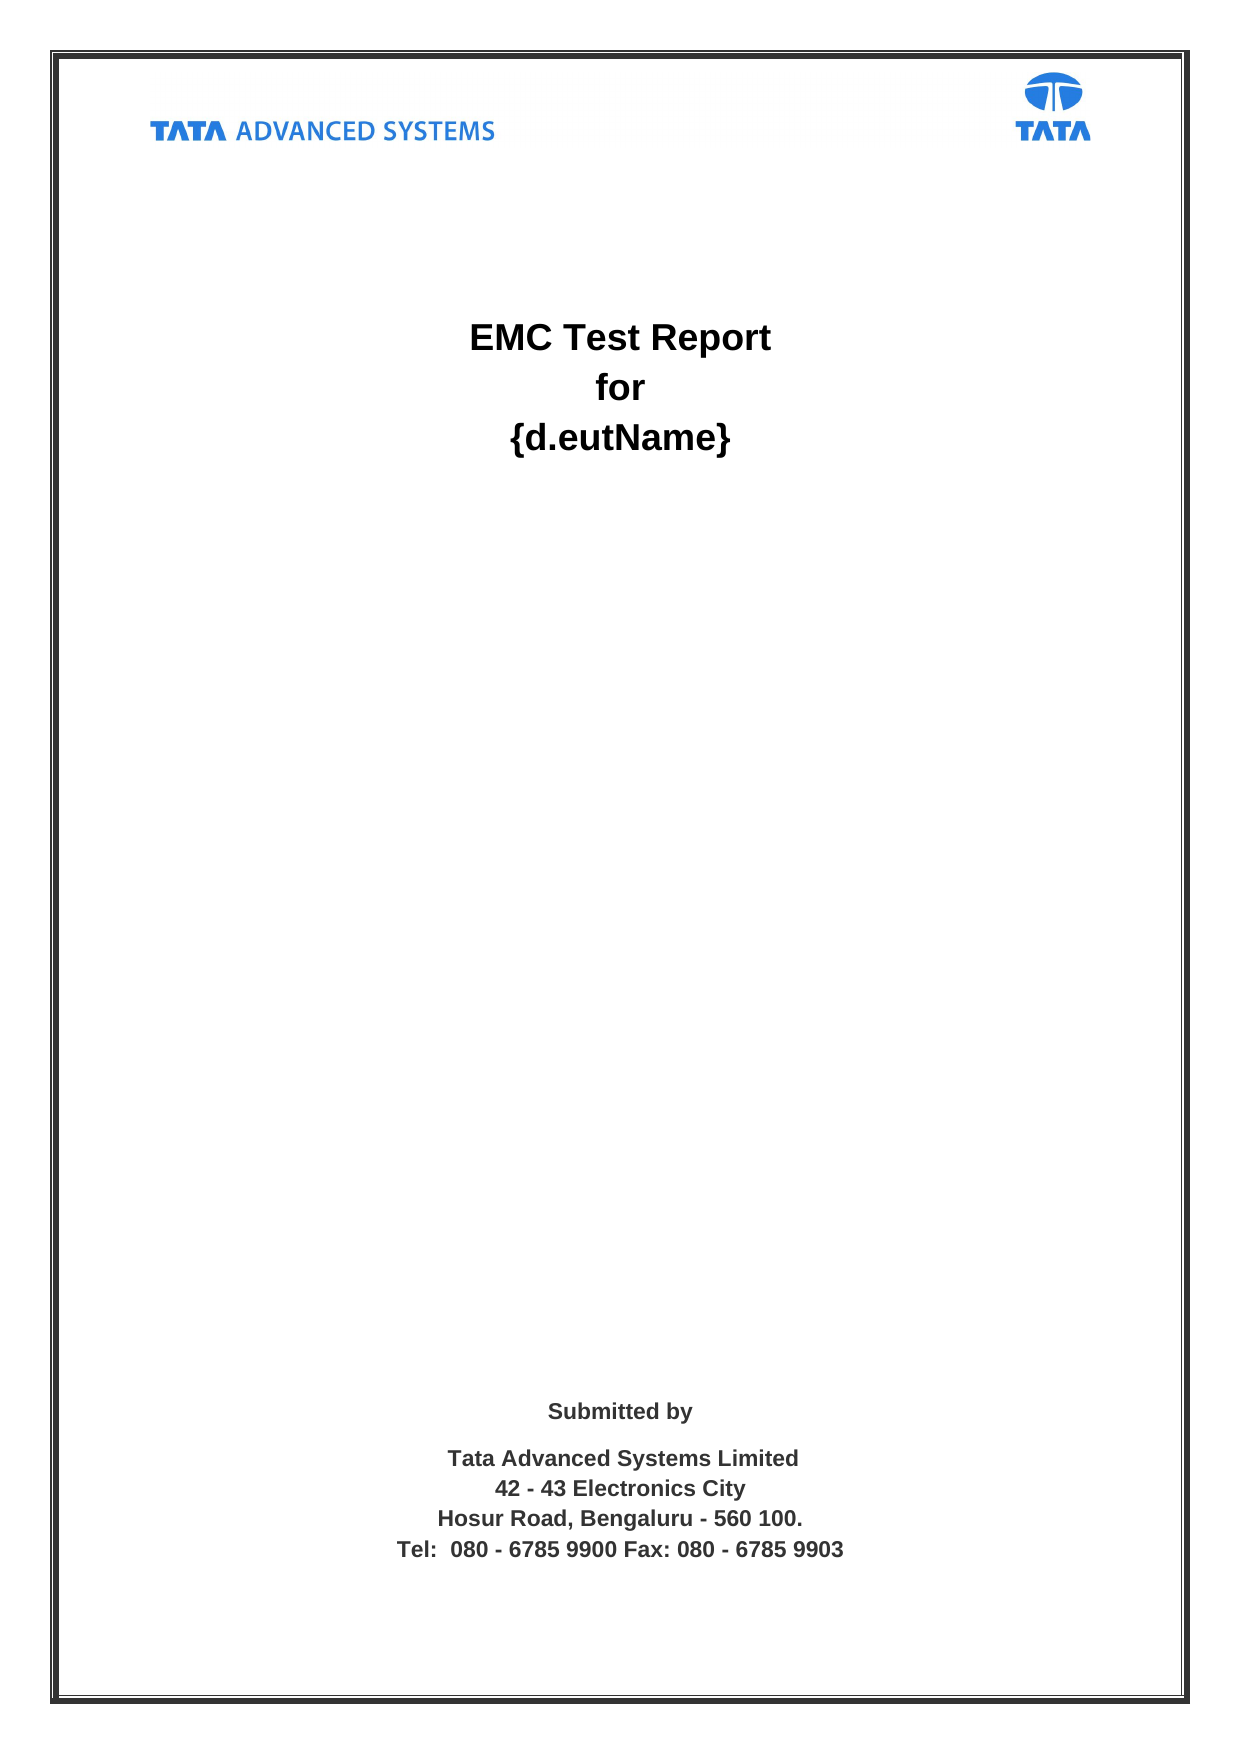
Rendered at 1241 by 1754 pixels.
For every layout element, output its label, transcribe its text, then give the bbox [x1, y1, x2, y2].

picture [150, 72, 1091, 148]
text {d.eutName} [150, 415, 1090, 458]
text for [150, 365, 1090, 408]
text EMC Test Report [150, 316, 1090, 359]
